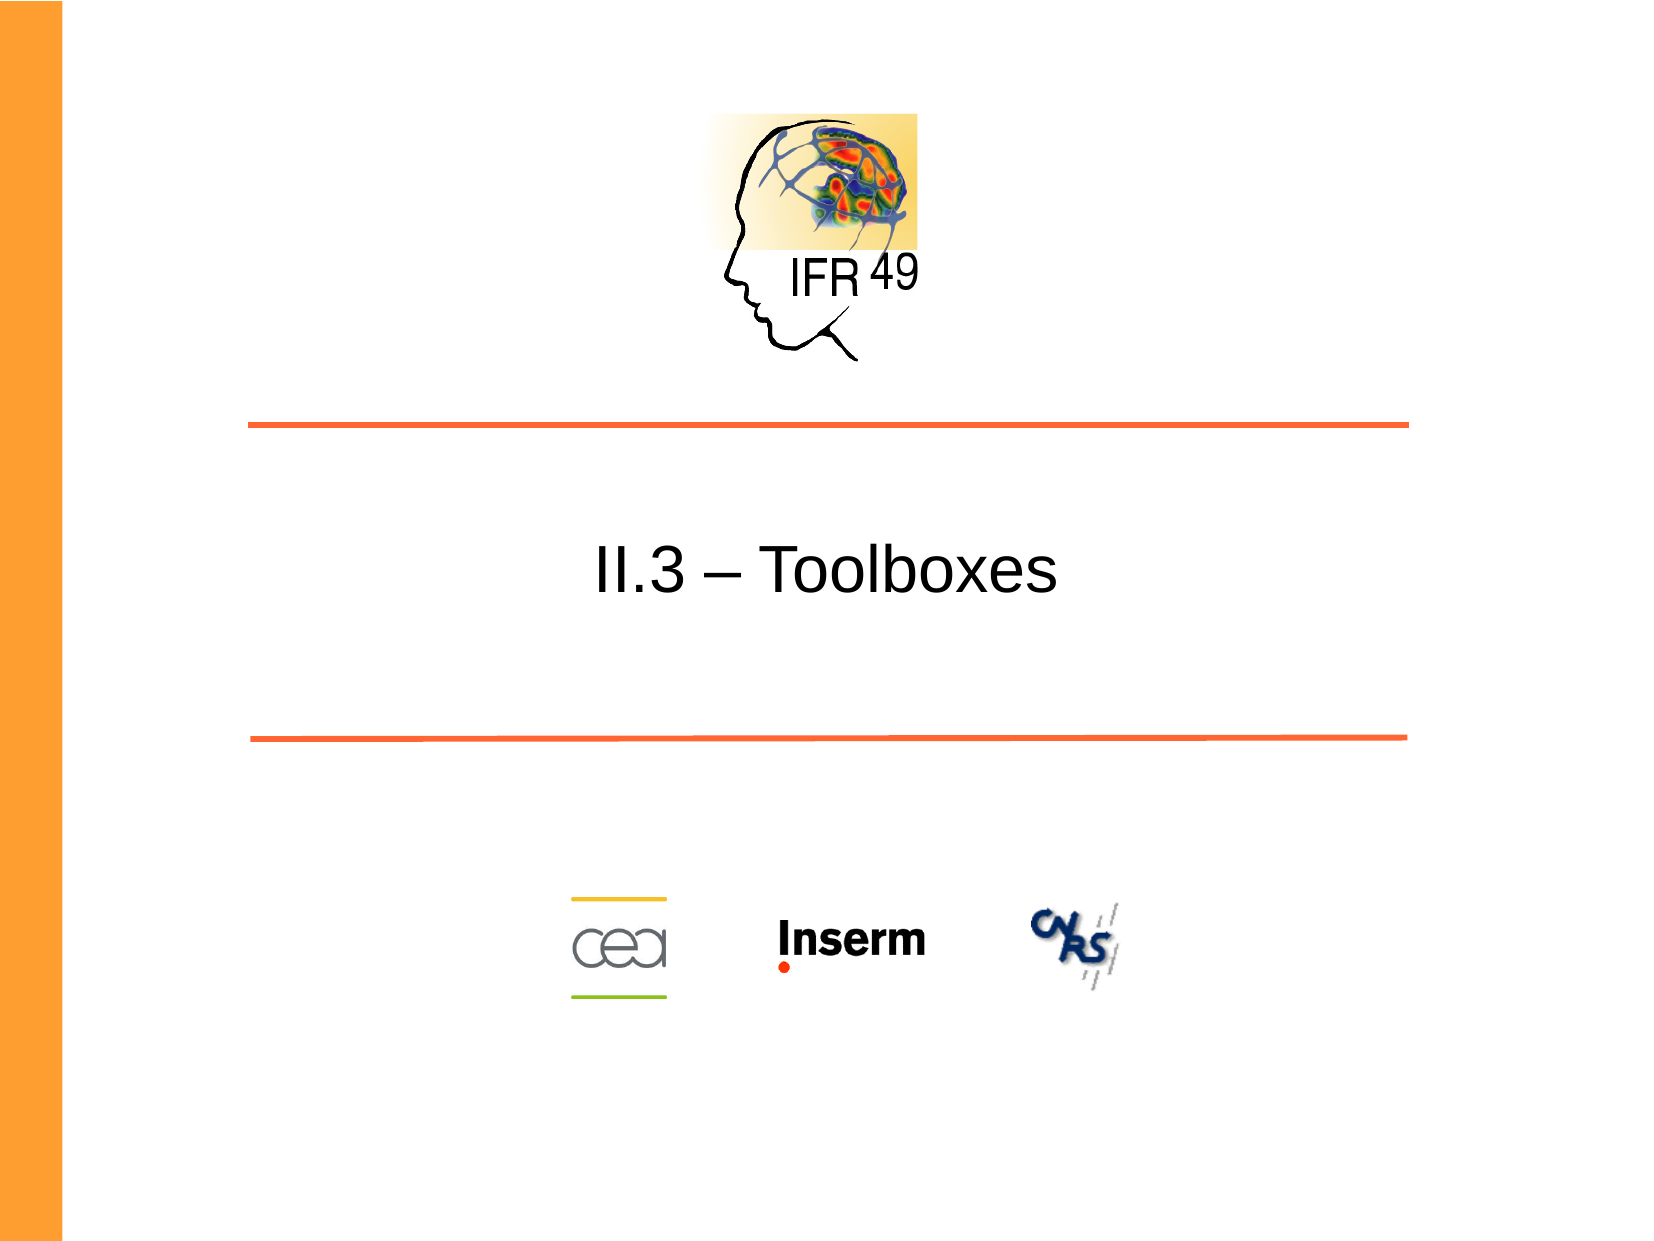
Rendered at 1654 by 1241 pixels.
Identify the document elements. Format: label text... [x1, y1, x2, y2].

picture [571, 897, 667, 999]
title II.3 – Toolboxes [236, 473, 1418, 666]
picture [1031, 902, 1121, 992]
picture [656, 105, 918, 401]
picture [778, 920, 927, 976]
